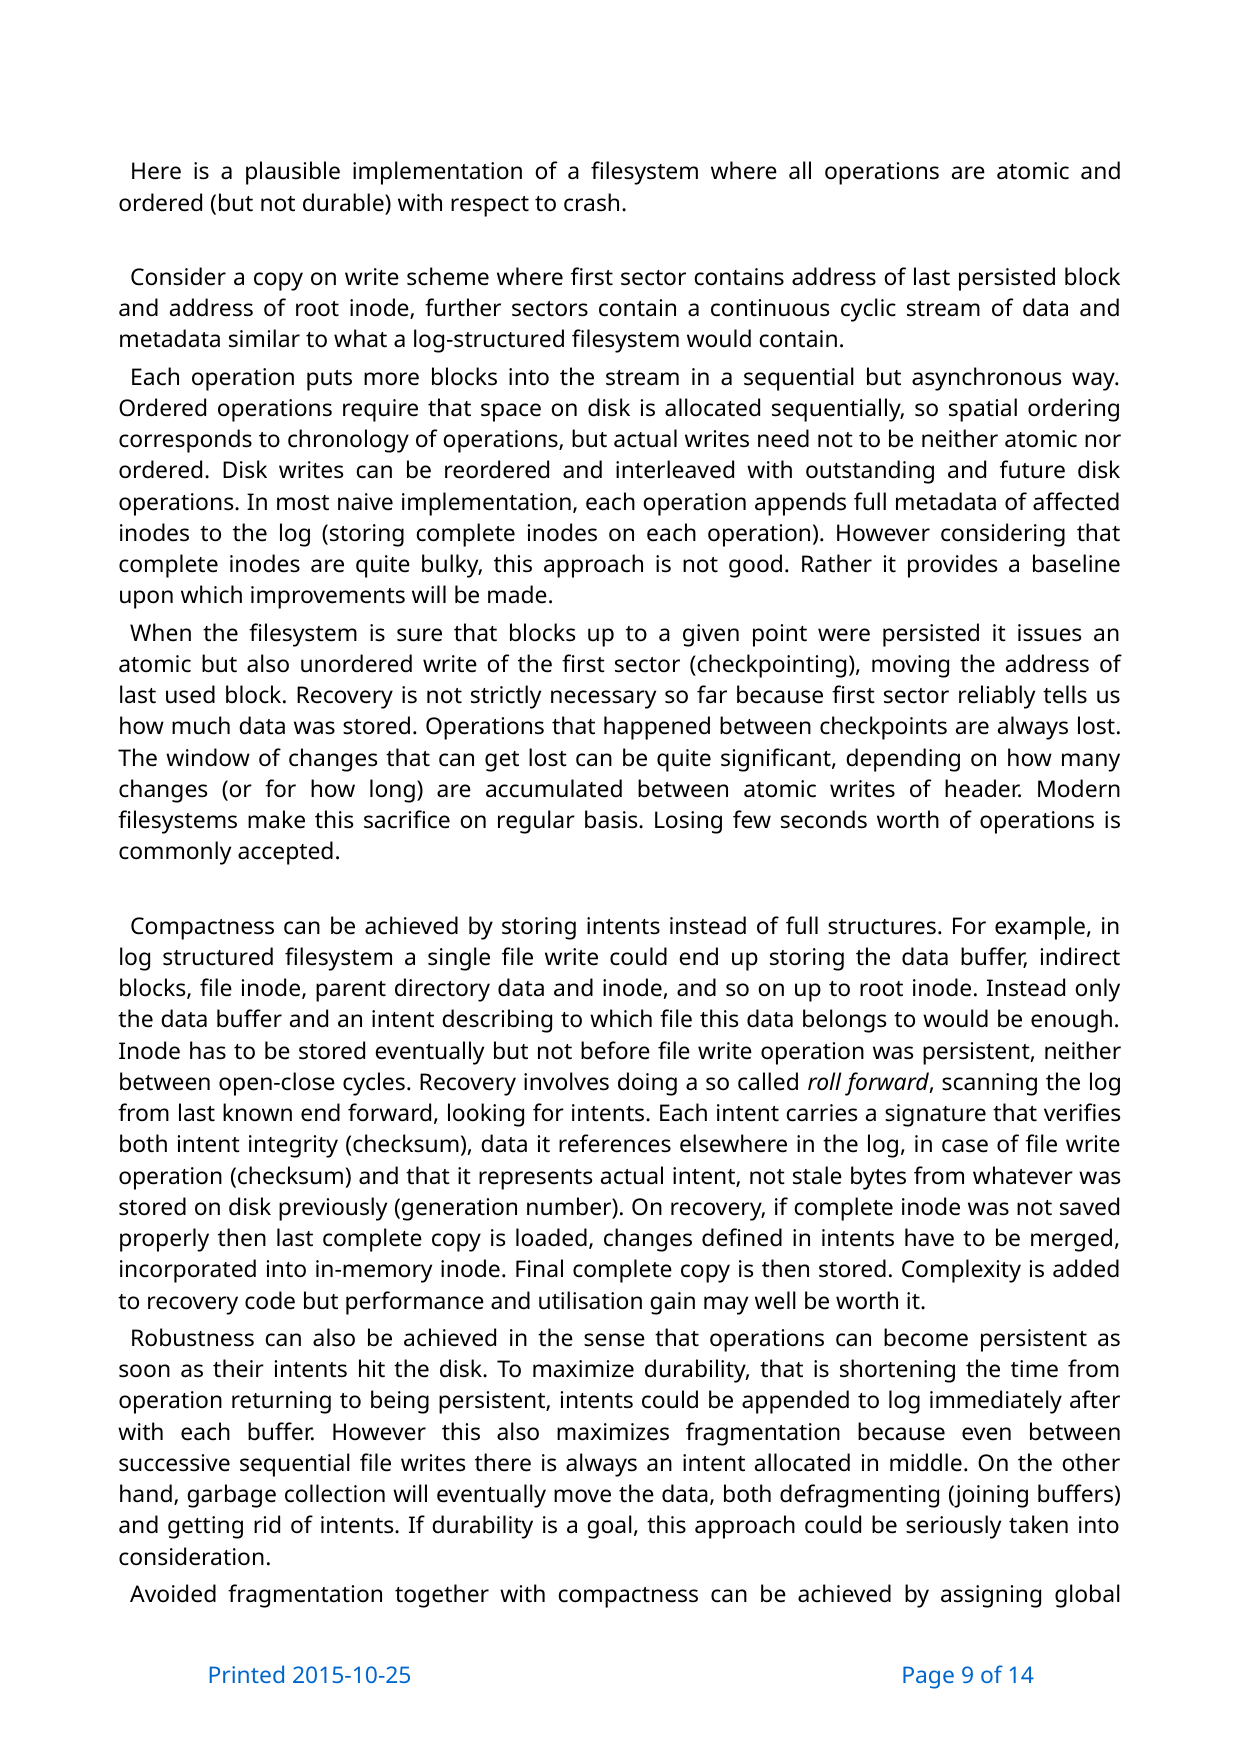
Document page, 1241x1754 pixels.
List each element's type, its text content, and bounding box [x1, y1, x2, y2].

text Each operation puts more blocks into the stream in a sequential but asynchronous way. Ordered operations require that space on disk is allocated sequentially, so spatial ordering corresponds to chronology of operations, but actual writes need not to be neither atomic nor ordered. Disk writes can be reordered and interleaved with outstanding and future disk operations. In most naive implementation, each operation appends full metadata of affected inodes to the log (storing complete inodes on each operation). However considering that complete inodes are quite bulky, this approach is not good. Rather it provides a baseline upon which improvements will be made. [118, 361, 1122, 611]
text Compactness can be achieved by storing intents instead of full structures. For example, in log structured filesystem a single file write could end up storing the data buffer, indirect blocks, file inode, parent directory data and inode, and so on up to root inode. Instead only the data buffer and an intent describing to which file this data belongs to would be enough. Inode has to be stored eventually but not before file write operation was persistent, neither between open-close cycles. Recovery involves doing a so called roll forward, scanning the log from last known end forward, looking for intents. Each intent carries a signature that verifies both intent integrity (checksum), data it references elsewhere in the log, in case of file write operation (checksum) and that it represents actual intent, not stale bytes from whatever was stored on disk previously (generation number). On recovery, if complete inode was not saved properly then last complete copy is loaded, changes defined in intents have to be merged, incorporated into in-memory inode. Final complete copy is then stored. Complexity is added to recovery code but performance and utilisation gain may well be worth it. [118, 910, 1122, 1316]
text Avoided fragmentation together with compactness can be achieved by assigning global [118, 1578, 1122, 1609]
text Here is a plausible implementation of a filesystem where all operations are atomic and ordered (but not durable) with respect to crash. [118, 155, 1122, 218]
text Consider a copy on write scheme where first sector contains address of last persisted block and address of root inode, further sectors contain a continuous cyclic stream of data and metadata similar to what a log-structured filesystem would contain. [118, 261, 1122, 355]
text When the filesystem is sure that blocks up to a given point were persisted it issues an atomic but also unordered write of the first sector (checkpointing), moving the address of last used block. Recovery is not strictly necessary so far because first sector reliably tells us how much data was stored. Operations that happened between checkpoints are always lost. The window of changes that can get lost can be quite significant, depending on how many changes (or for how long) are accumulated between atomic writes of header. Modern filesystems make this sacrifice on regular basis. Losing few seconds worth of operations is commonly accepted. [118, 617, 1122, 867]
text Robustness can also be achieved in the sense that operations can become persistent as soon as their intents hit the disk. To maximize durability, that is shortening the time from operation returning to being persistent, intents could be appended to log immediately after with each buffer. However this also maximizes fragmentation because even between successive sequential file writes there is always an intent allocated in middle. On the other hand, garbage collection will eventually move the data, both defragmenting (joining buffers) and getting rid of intents. If durability is a goal, this approach could be seriously taken into consideration. [118, 1322, 1122, 1572]
